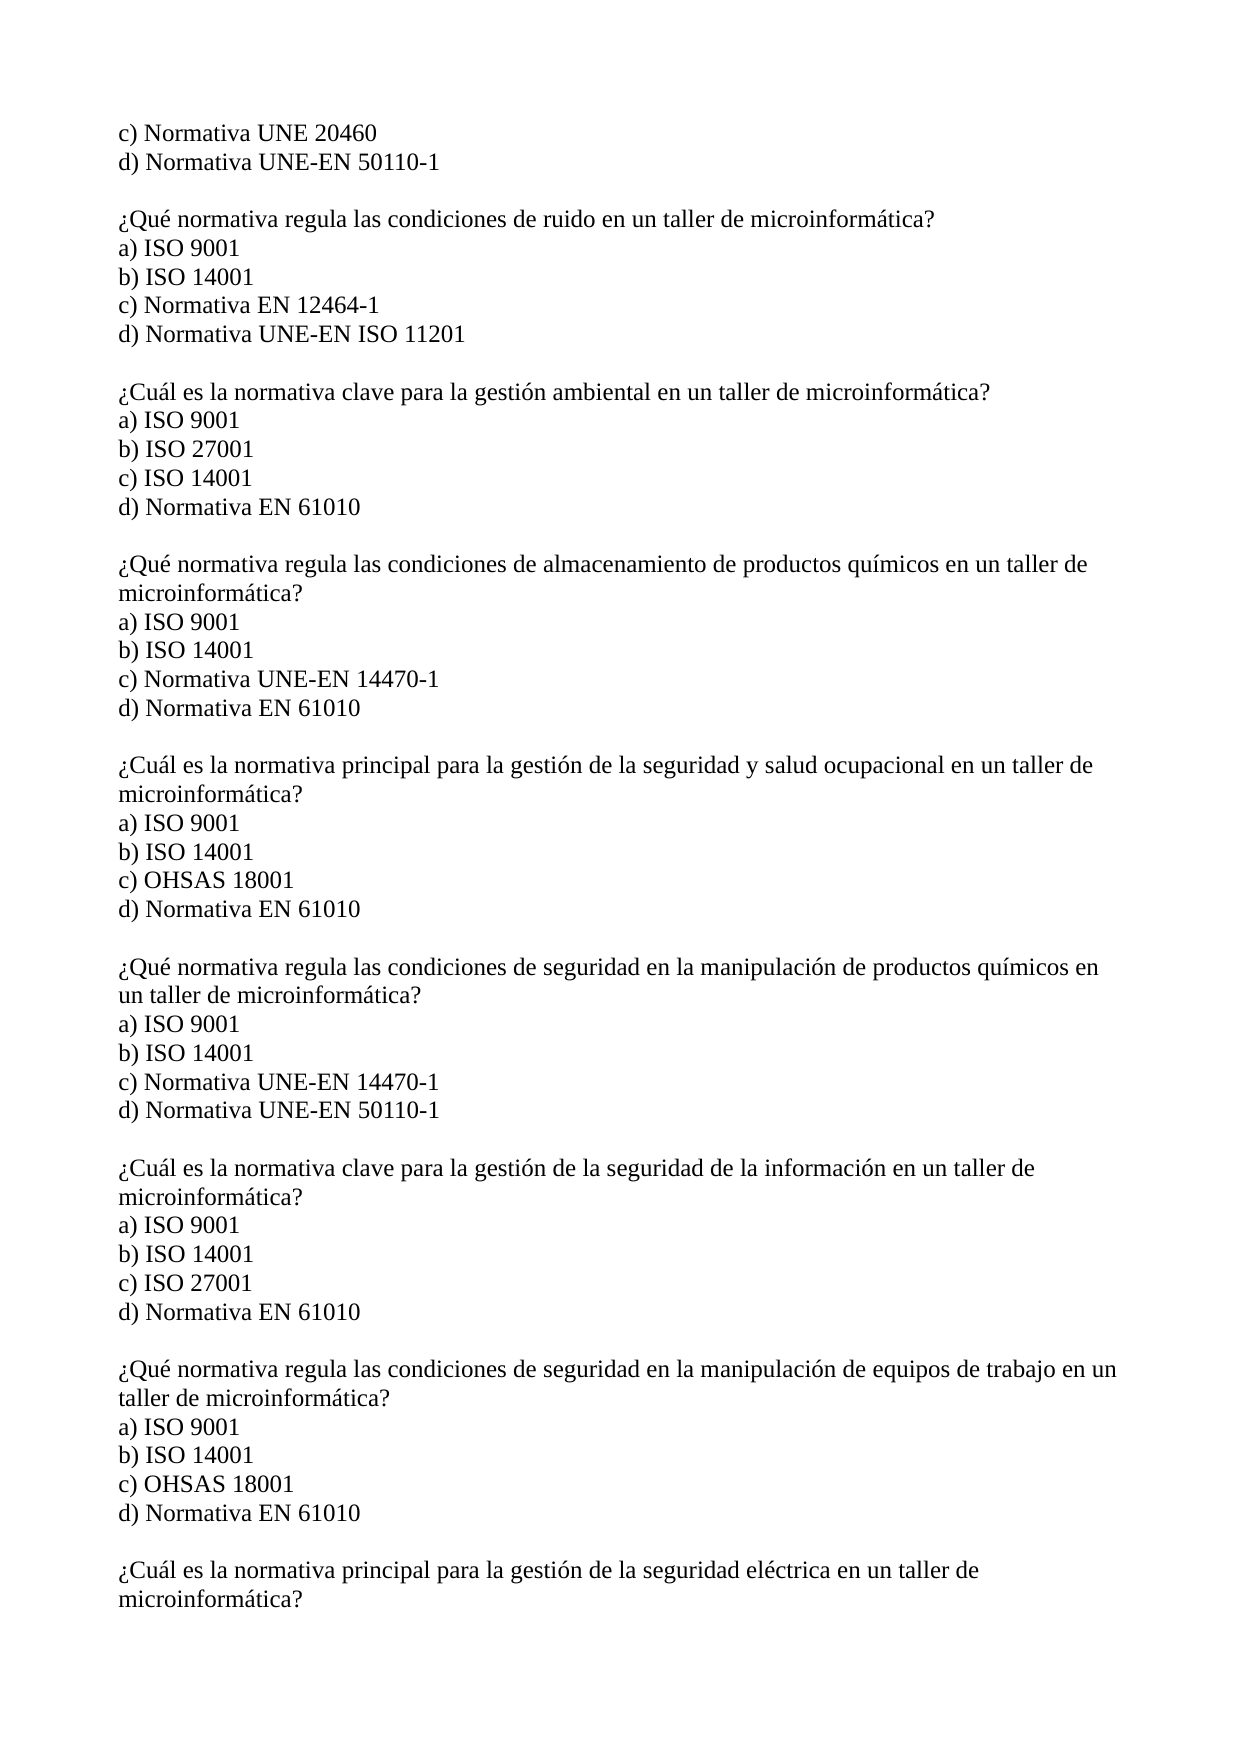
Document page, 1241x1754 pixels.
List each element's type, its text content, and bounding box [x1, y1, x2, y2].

text b) ISO 14001 [118, 1441, 1122, 1469]
text ¿Qué normativa regula las condiciones de seguridad en la manipulación de equipos de trabajo en un taller de microinformática? [118, 1354, 1122, 1412]
text a) ISO 9001 [118, 1009, 1122, 1038]
text c) OHSAS 18001 [118, 1469, 1122, 1498]
text b) ISO 14001 [118, 1038, 1122, 1067]
text c) OHSAS 18001 [118, 866, 1122, 894]
text a) ISO 9001 [118, 607, 1122, 636]
text d) Normativa UNE-EN ISO 11201 [118, 319, 1122, 348]
text d) Normativa EN 61010 [118, 693, 1122, 722]
text d) Normativa EN 61010 [118, 492, 1122, 521]
text c) ISO 14001 [118, 463, 1122, 492]
text b) ISO 14001 [118, 837, 1122, 866]
text ¿Qué normativa regula las condiciones de almacenamiento de productos químicos en un taller de microinformática? [118, 549, 1122, 607]
text a) ISO 9001 [118, 1412, 1122, 1441]
text c) Normativa UNE-EN 14470-1 [118, 1067, 1122, 1096]
text d) Normativa EN 61010 [118, 894, 1122, 923]
text ¿Cuál es la normativa clave para la gestión de la seguridad de la información en un taller de microinformática? [118, 1153, 1122, 1211]
text c) ISO 27001 [118, 1268, 1122, 1297]
text ¿Cuál es la normativa principal para la gestión de la seguridad y salud ocupacional en un taller de microinformática? [118, 751, 1122, 808]
text a) ISO 9001 [118, 406, 1122, 434]
text ¿Qué normativa regula las condiciones de seguridad en la manipulación de productos químicos en un taller de microinformática? [118, 952, 1122, 1009]
text a) ISO 9001 [118, 808, 1122, 837]
text d) Normativa UNE-EN 50110-1 [118, 1096, 1122, 1124]
text ¿Cuál es la normativa clave para la gestión ambiental en un taller de microinformática? [118, 377, 1122, 406]
text d) Normativa EN 61010 [118, 1297, 1122, 1326]
text a) ISO 9001 [118, 233, 1122, 262]
text b) ISO 14001 [118, 636, 1122, 664]
text c) Normativa EN 12464-1 [118, 291, 1122, 319]
text c) Normativa UNE 20460 [118, 118, 1122, 147]
text a) ISO 9001 [118, 1211, 1122, 1239]
text b) ISO 14001 [118, 262, 1122, 291]
text b) ISO 27001 [118, 434, 1122, 463]
text ¿Cuál es la normativa principal para la gestión de la seguridad eléctrica en un taller de microinformática? [118, 1556, 1122, 1613]
text d) Normativa EN 61010 [118, 1498, 1122, 1527]
text c) Normativa UNE-EN 14470-1 [118, 664, 1122, 693]
text ¿Qué normativa regula las condiciones de ruido en un taller de microinformática? [118, 204, 1122, 233]
text d) Normativa UNE-EN 50110-1 [118, 147, 1122, 176]
text b) ISO 14001 [118, 1239, 1122, 1268]
